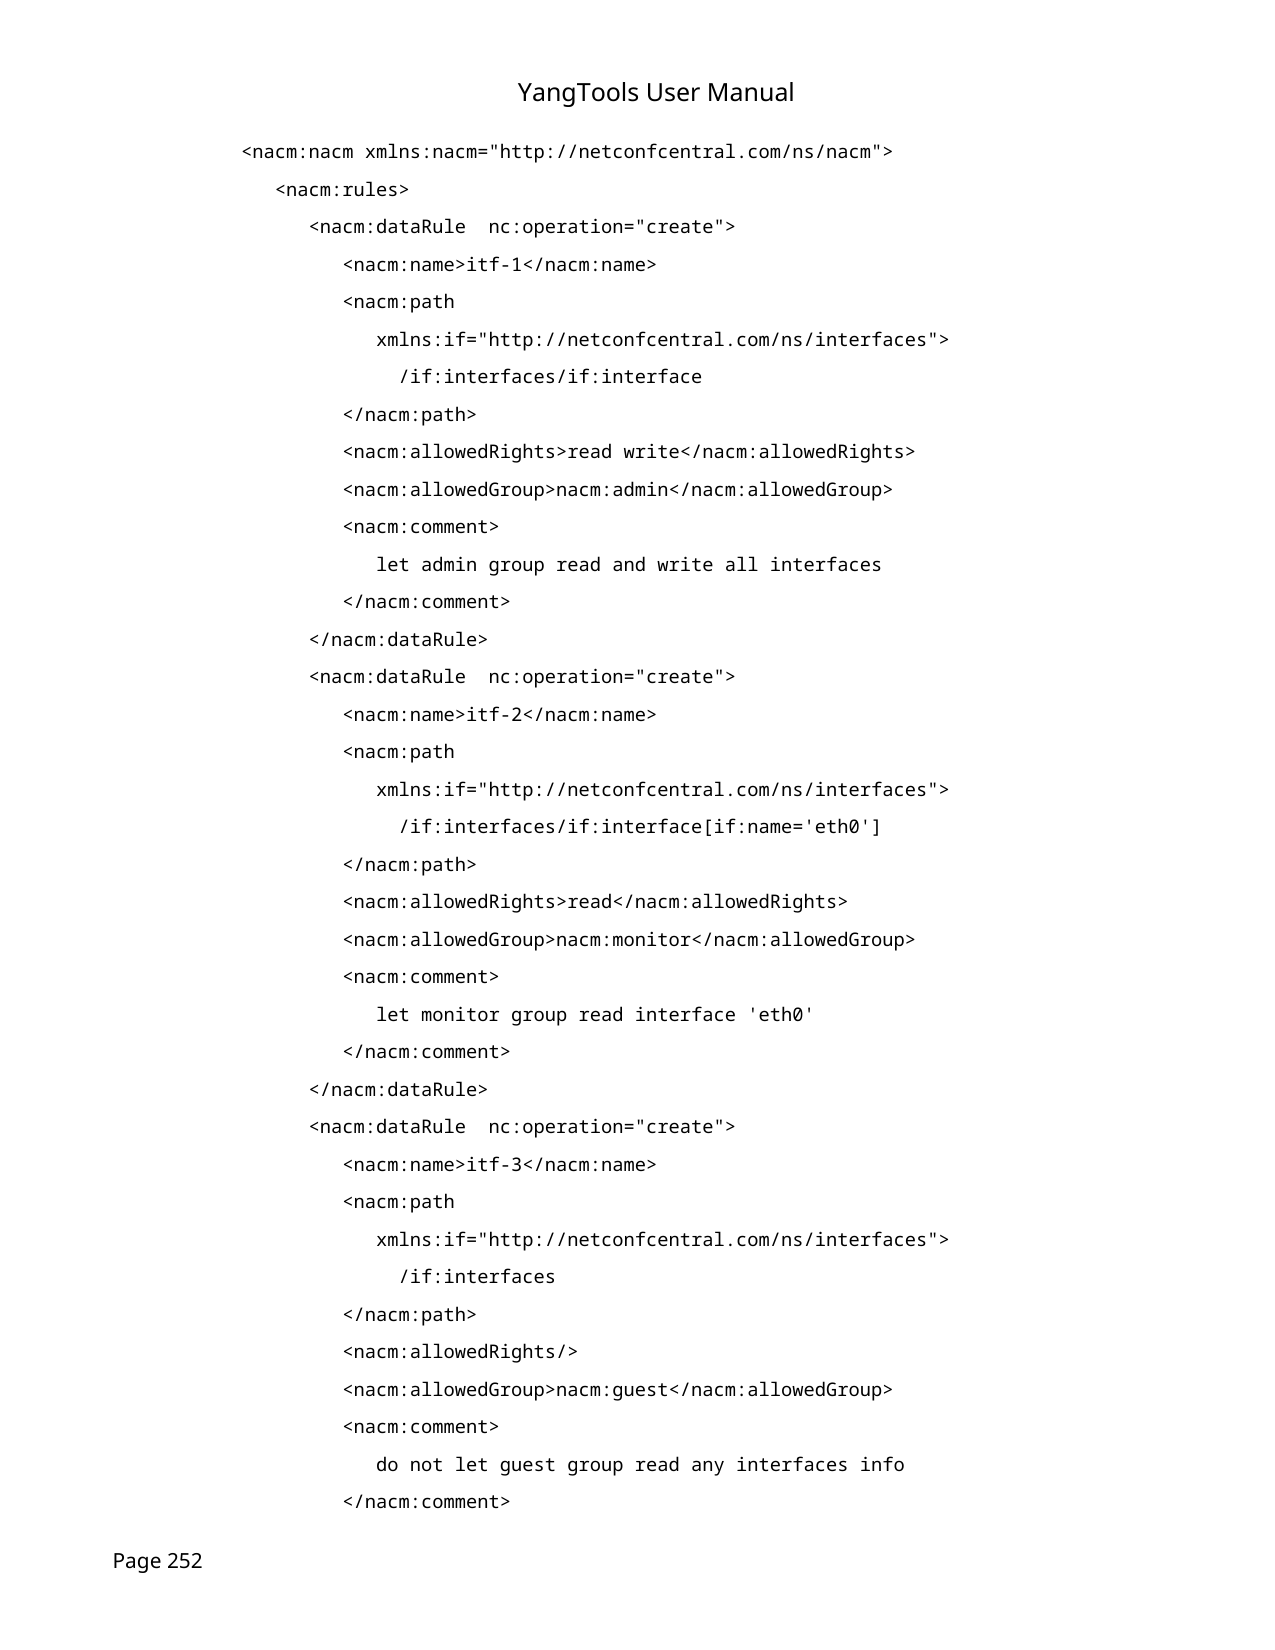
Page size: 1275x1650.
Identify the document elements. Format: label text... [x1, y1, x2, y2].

text <nacm:path [139, 288, 1200, 314]
text <nacm:allowedGroup>nacm:admin</nacm:allowedGroup> [139, 476, 1200, 502]
text do not let guest group read any interfaces info [139, 1451, 1200, 1477]
text <nacm:rules> [139, 176, 1200, 202]
text </nacm:dataRule> [139, 1076, 1200, 1102]
text xmlns:if="http://netconfcentral.com/ns/interfaces"> [139, 776, 1200, 802]
text /if:interfaces [139, 1263, 1200, 1289]
text </nacm:comment> [139, 588, 1200, 614]
text <nacm:allowedRights/> [139, 1338, 1200, 1364]
text <nacm:comment> [139, 513, 1200, 539]
text let monitor group read interface 'eth0' [139, 1001, 1200, 1027]
text xmlns:if="http://netconfcentral.com/ns/interfaces"> [139, 326, 1200, 352]
text <nacm:dataRule nc:operation="create"> [139, 663, 1200, 689]
text </nacm:comment> [139, 1038, 1200, 1064]
text xmlns:if="http://netconfcentral.com/ns/interfaces"> [139, 1226, 1200, 1252]
text <nacm:name>itf-3</nacm:name> [139, 1151, 1200, 1177]
text <nacm:path [139, 738, 1200, 764]
text <nacm:name>itf-2</nacm:name> [139, 701, 1200, 727]
text let admin group read and write all interfaces [139, 551, 1200, 577]
text <nacm:dataRule nc:operation="create"> [139, 213, 1200, 239]
text <nacm:path [139, 1188, 1200, 1214]
text <nacm:nacm xmlns:nacm="http://netconfcentral.com/ns/nacm"> [139, 138, 1200, 164]
text <nacm:allowedGroup>nacm:monitor</nacm:allowedGroup> [139, 926, 1200, 952]
text </nacm:comment> [139, 1488, 1200, 1514]
text <nacm:allowedRights>read write</nacm:allowedRights> [139, 438, 1200, 464]
text </nacm:path> [139, 401, 1200, 427]
text <nacm:dataRule nc:operation="create"> [139, 1113, 1200, 1139]
text <nacm:comment> [139, 1413, 1200, 1439]
text <nacm:allowedGroup>nacm:guest</nacm:allowedGroup> [139, 1376, 1200, 1402]
text </nacm:path> [139, 1301, 1200, 1327]
text <nacm:comment> [139, 963, 1200, 989]
text <nacm:allowedRights>read</nacm:allowedRights> [139, 888, 1200, 914]
text </nacm:dataRule> [139, 626, 1200, 652]
text </nacm:path> [139, 851, 1200, 877]
text <nacm:name>itf-1</nacm:name> [139, 251, 1200, 277]
text /if:interfaces/if:interface [139, 363, 1200, 389]
text /if:interfaces/if:interface[if:name='eth0'] [139, 813, 1200, 839]
